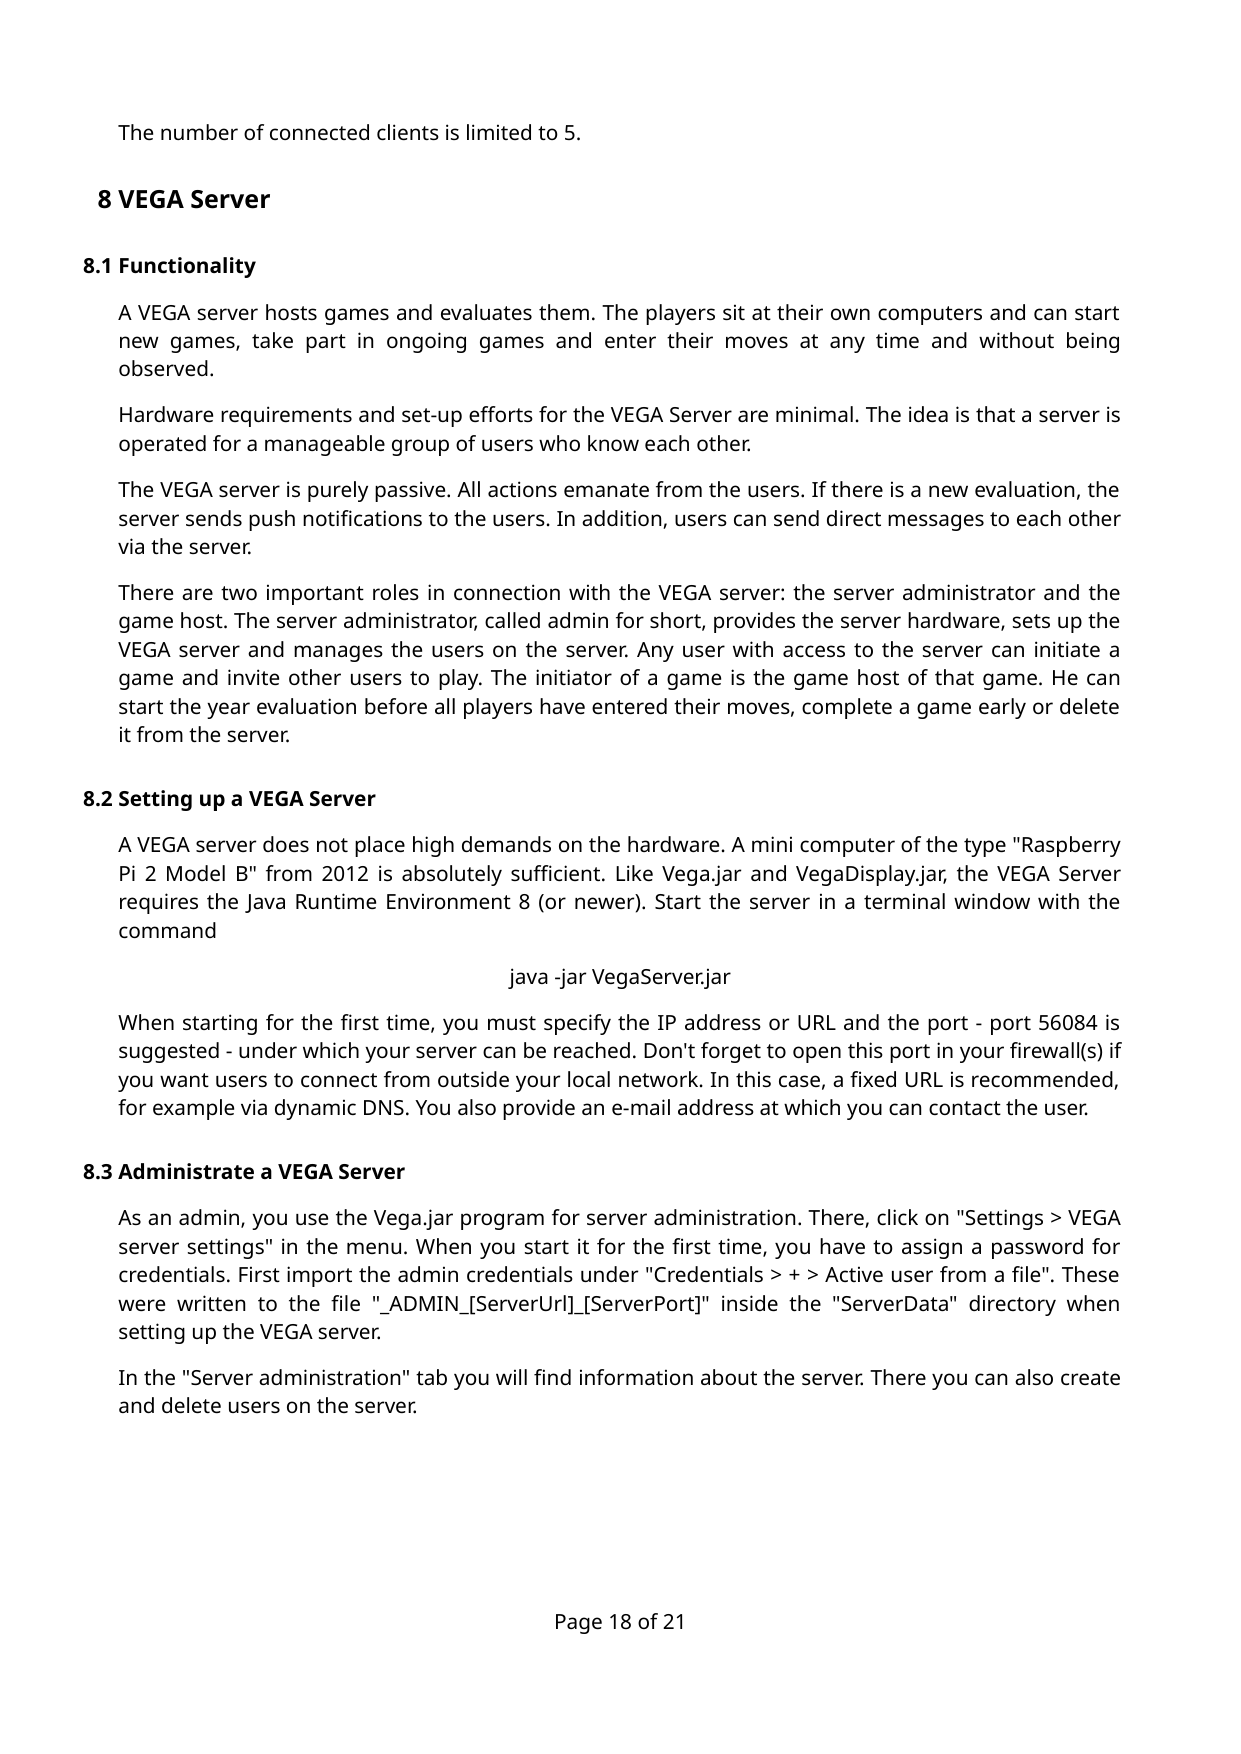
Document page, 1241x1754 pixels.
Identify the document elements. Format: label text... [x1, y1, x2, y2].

text There are two important roles in connection with the VEGA server: the server administrator and the game host. The server administrator, called admin for short, provides the server hardware, sets up the VEGA server and manages the users on the server. Any user with access to the server can initiate a game and invite other users to play. The initiator of a game is the game host of that game. He can start the year evaluation before all players have entered their moves, complete a game early or delete it from the server. [118, 578, 1122, 749]
text A VEGA server hosts games and evaluates them. The players sit at their own computers and can start new games, take part in ongoing games and enter their moves at any time and without being observed. [118, 298, 1122, 383]
subtitle Functionality [118, 251, 1122, 280]
text The number of connected clients is limited to 5. [118, 118, 1122, 147]
text A VEGA server does not place high demands on the hardware. A mini computer of the type "Raspberry Pi 2 Model B" from 2012 is absolutely sufficient. Like Vega.jar and VegaDisplay.jar, the VEGA Server requires the Java Runtime Environment 8 (or newer). Start the server in a terminal window with the command [118, 830, 1122, 944]
subtitle Setting up a VEGA Server [118, 784, 1122, 813]
subtitle VEGA Server [118, 182, 1122, 216]
subtitle Administrate a VEGA Server [118, 1157, 1122, 1186]
text As an admin, you use the Vega.jar program for server administration. There, click on "Settings > VEGA server settings" in the menu. When you start it for the first time, you have to assign a password for credentials. First import the admin credentials under "Credentials > + > Active user from a file". These were written to the file "_ADMIN_[ServerUrl]_[ServerPort]" inside the "ServerData" directory when setting up the VEGA server. [118, 1203, 1122, 1346]
text In the "Server administration" tab you will find information about the server. There you can also create and delete users on the server. [118, 1363, 1122, 1420]
text When starting for the first time, you must specify the IP address or URL and the port - port 56084 is suggested - under which your server can be reached. Don't forget to open this port in your firewall(s) if you want users to connect from outside your local network. In this case, a fixed URL is recommended, for example via dynamic DNS. You also provide an e-mail address at which you can contact the user. [118, 1008, 1122, 1122]
text The VEGA server is purely passive. All actions emanate from the users. If there is a new evaluation, the server sends push notifications to the users. In addition, users can send direct messages to each other via the server. [118, 475, 1122, 561]
text Hardware requirements and set-up efforts for the VEGA Server are minimal. The idea is that a server is operated for a manageable group of users who know each other. [118, 401, 1122, 457]
text java -jar VegaServer.jar [118, 962, 1122, 990]
